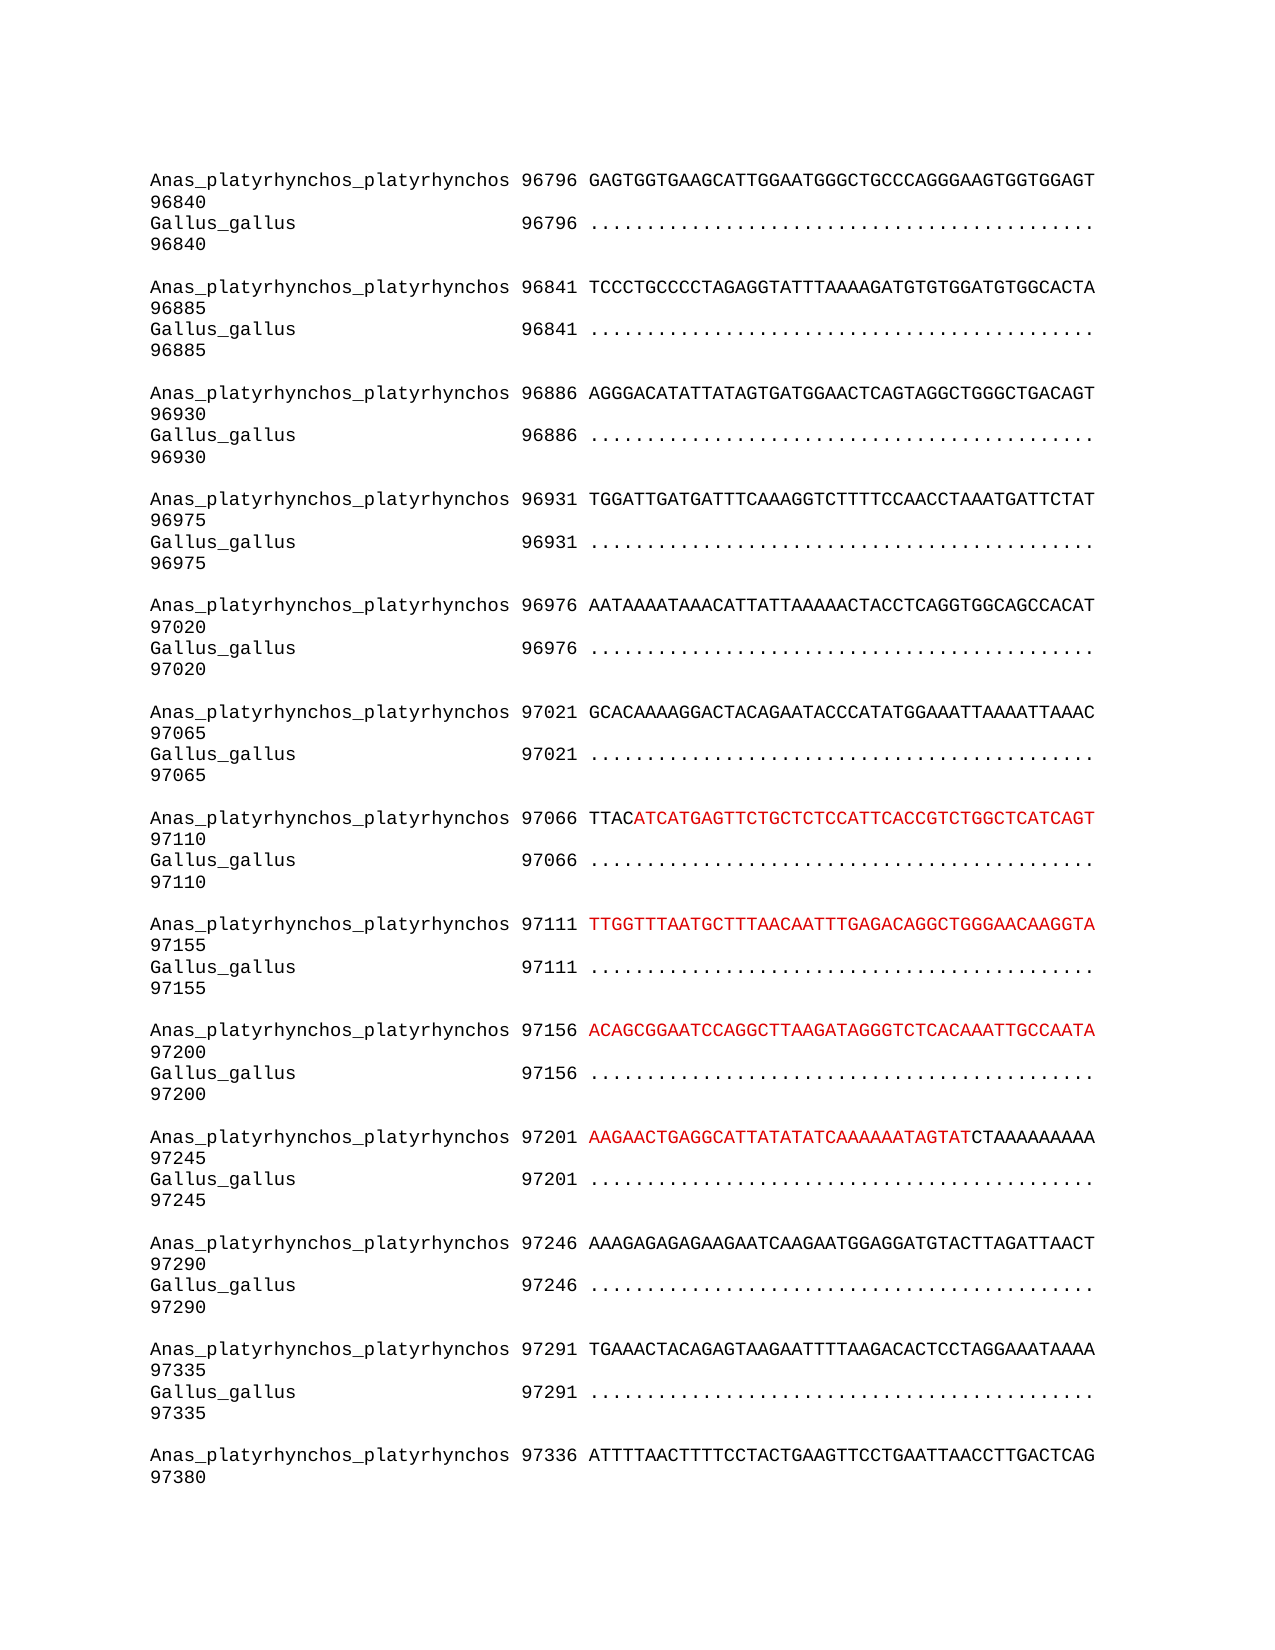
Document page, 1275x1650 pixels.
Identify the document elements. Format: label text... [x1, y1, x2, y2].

text Gallus_gallus 97111 ............................................. 97155 [150, 957, 1125, 1000]
text Anas_platyrhynchos_platyrhynchos 96841 TCCCTGCCCCTAGAGGTATTTAAAAGATGTGTGGATGTGGCACTA 96885 [150, 277, 1125, 320]
text Gallus_gallus 96886 ............................................. 96930 [150, 426, 1125, 469]
text Anas_platyrhynchos_platyrhynchos 97201 AAGAACTGAGGCATTATATATCAAAAAATAGTATCTAAAAAAAAA 97245 [150, 1127, 1125, 1170]
text Anas_platyrhynchos_platyrhynchos 96796 GAGTGGTGAAGCATTGGAATGGGCTGCCCAGGGAAGTGGTGGAGT 96840 [150, 171, 1125, 214]
text Gallus_gallus 97246 ............................................. 97290 [150, 1276, 1125, 1319]
text Anas_platyrhynchos_platyrhynchos 97111 TTGGTTTAATGCTTTAACAATTTGAGACAGGCTGGGAACAAGGTA 97155 [150, 915, 1125, 957]
text Anas_platyrhynchos_platyrhynchos 96976 AATAAAATAAACATTATTAAAAACTACCTCAGGTGGCAGCCACAT 97020 [150, 596, 1125, 639]
text Gallus_gallus 97066 ............................................. 97110 [150, 851, 1125, 894]
text Gallus_gallus 96931 ............................................. 96975 [150, 532, 1125, 575]
text Gallus_gallus 97201 ............................................. 97245 [150, 1170, 1125, 1212]
text Anas_platyrhynchos_platyrhynchos 97021 GCACAAAAGGACTACAGAATACCCATATGGAAATTAAAATTAAAC 97065 [150, 702, 1125, 745]
text Anas_platyrhynchos_platyrhynchos 97066 TTACATCATGAGTTCTGCTCTCCATTCACCGTCTGGCTCATCAGT 97110 [150, 809, 1125, 851]
text Gallus_gallus 96841 ............................................. 96885 [150, 320, 1125, 362]
text Gallus_gallus 96796 ............................................. 96840 [150, 214, 1125, 256]
text Anas_platyrhynchos_platyrhynchos 97336 ATTTTAACTTTTCCTACTGAAGTTCCTGAATTAACCTTGACTCAG 97380 [150, 1446, 1125, 1489]
text Anas_platyrhynchos_platyrhynchos 97291 TGAAACTACAGAGTAAGAATTTTAAGACACTCCTAGGAAATAAAA 97335 [150, 1340, 1125, 1382]
text Gallus_gallus 96976 ............................................. 97020 [150, 639, 1125, 681]
text Gallus_gallus 97291 ............................................. 97335 [150, 1382, 1125, 1425]
text Anas_platyrhynchos_platyrhynchos 97246 AAAGAGAGAGAAGAATCAAGAATGGAGGATGTACTTAGATTAACT 97290 [150, 1234, 1125, 1276]
text Anas_platyrhynchos_platyrhynchos 97156 ACAGCGGAATCCAGGCTTAAGATAGGGTCTCACAAATTGCCAATA 97200 [150, 1021, 1125, 1064]
text Gallus_gallus 97021 ............................................. 97065 [150, 745, 1125, 787]
text Anas_platyrhynchos_platyrhynchos 96886 AGGGACATATTATAGTGATGGAACTCAGTAGGCTGGGCTGACAGT 96930 [150, 384, 1125, 426]
text Anas_platyrhynchos_platyrhynchos 96931 TGGATTGATGATTTCAAAGGTCTTTTCCAACCTAAATGATTCTAT 96975 [150, 490, 1125, 532]
text Gallus_gallus 97156 ............................................. 97200 [150, 1064, 1125, 1106]
